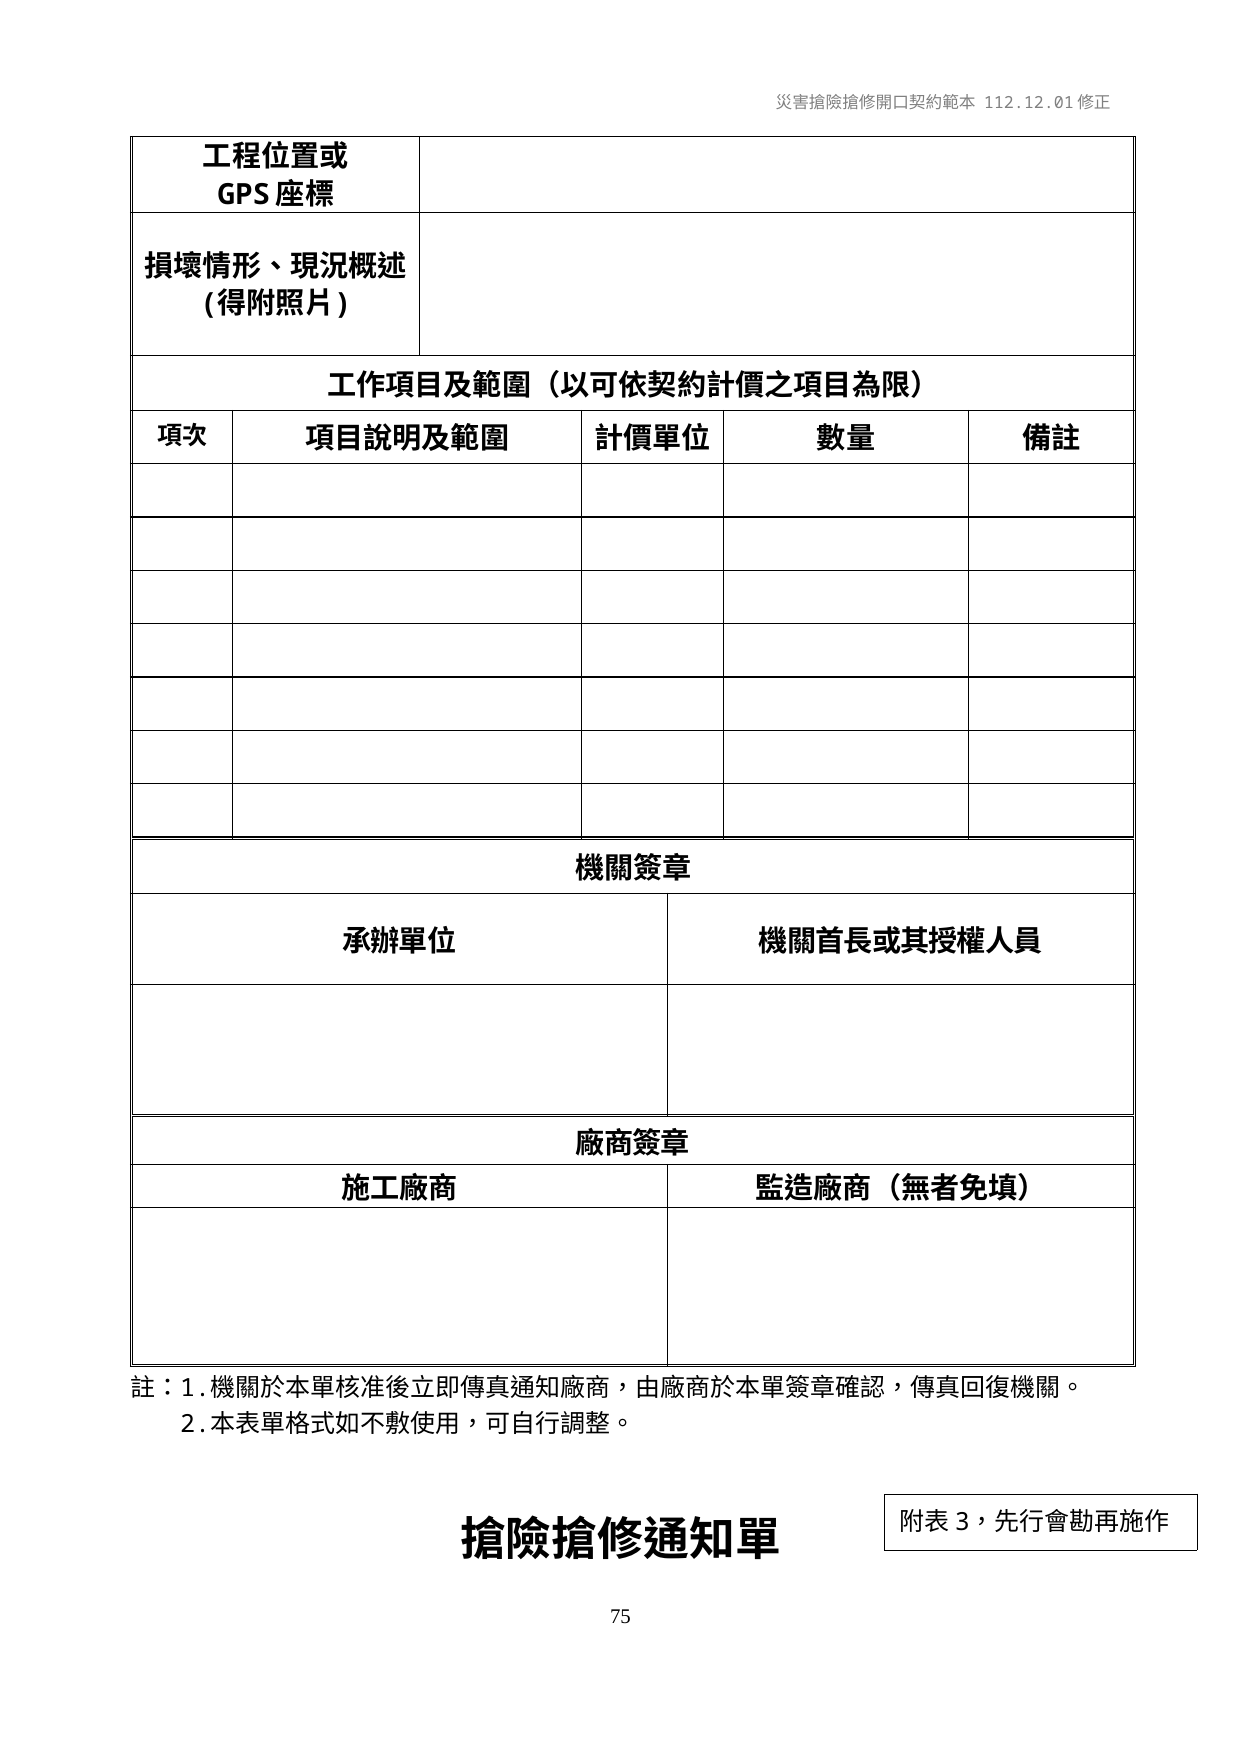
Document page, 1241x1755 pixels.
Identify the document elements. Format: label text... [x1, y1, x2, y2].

table_cell [233, 571, 581, 623]
table_cell [969, 464, 1133, 516]
table_cell [969, 678, 1133, 730]
table_cell [420, 137, 1133, 212]
table_cell [133, 678, 232, 730]
table_cell [582, 464, 723, 516]
text 附表3，先行會勘再施作者 [899, 1501, 1182, 1542]
table_cell 廠商簽章 [133, 1117, 1133, 1164]
table_cell [420, 213, 1133, 355]
table_cell [133, 985, 667, 1114]
table_cell [233, 678, 581, 730]
table_cell [724, 678, 968, 730]
table_cell 計價單位 [582, 411, 723, 463]
table_cell 監造廠商（無者免填） [668, 1165, 1133, 1207]
table_cell [233, 624, 581, 676]
table_cell 損壞情形、現況概述(得附照片) [133, 213, 419, 355]
table_cell [969, 624, 1133, 676]
table_cell [724, 518, 968, 570]
table_cell [133, 624, 232, 676]
table_cell [668, 1208, 1133, 1364]
table_cell [668, 985, 1133, 1114]
table_cell [724, 624, 968, 676]
table_cell [133, 784, 232, 836]
table_cell [133, 731, 232, 783]
table_cell [133, 1208, 667, 1364]
text 搶險搶修通知單 [130, 1502, 1110, 1569]
text 註：1.機關於本單核准後立即傳真通知廠商，由廠商於本單簽章確認，傳真回復機關。 [130, 1367, 1110, 1403]
table_cell [724, 464, 968, 516]
table_cell [582, 518, 723, 570]
table_cell [969, 731, 1133, 783]
table_cell [582, 784, 723, 836]
table_cell [969, 518, 1133, 570]
table_cell [233, 518, 581, 570]
table_cell [133, 571, 232, 623]
table_cell 項次 [133, 411, 232, 463]
table_cell [582, 571, 723, 623]
table_cell [724, 571, 968, 623]
table_cell [724, 731, 968, 783]
table_cell [969, 784, 1133, 836]
table_cell [133, 464, 232, 516]
table_cell [582, 731, 723, 783]
table_cell 承辦單位 [133, 894, 667, 984]
text 2.本表單格式如不敷使用，可自行調整。 [180, 1403, 1110, 1439]
table_cell 工程位置或 GPS座標 [133, 137, 419, 212]
table_cell [133, 518, 232, 570]
table_cell [233, 784, 581, 836]
table_cell 機關首長或其授權人員 [668, 894, 1133, 984]
table_cell [582, 678, 723, 730]
table_cell [582, 624, 723, 676]
table_cell [969, 571, 1133, 623]
table_cell 項目說明及範圍 [233, 411, 581, 463]
table_cell 備註 [969, 411, 1133, 463]
table_cell [233, 464, 581, 516]
table_cell [233, 731, 581, 783]
table_cell 施工廠商 [133, 1165, 667, 1207]
table_cell 數量 [724, 411, 968, 463]
table_cell [724, 784, 968, 836]
table_cell 工作項目及範圍（以可依契約計價之項目為限） [133, 356, 1133, 410]
table_cell 機關簽章 [133, 840, 1133, 893]
